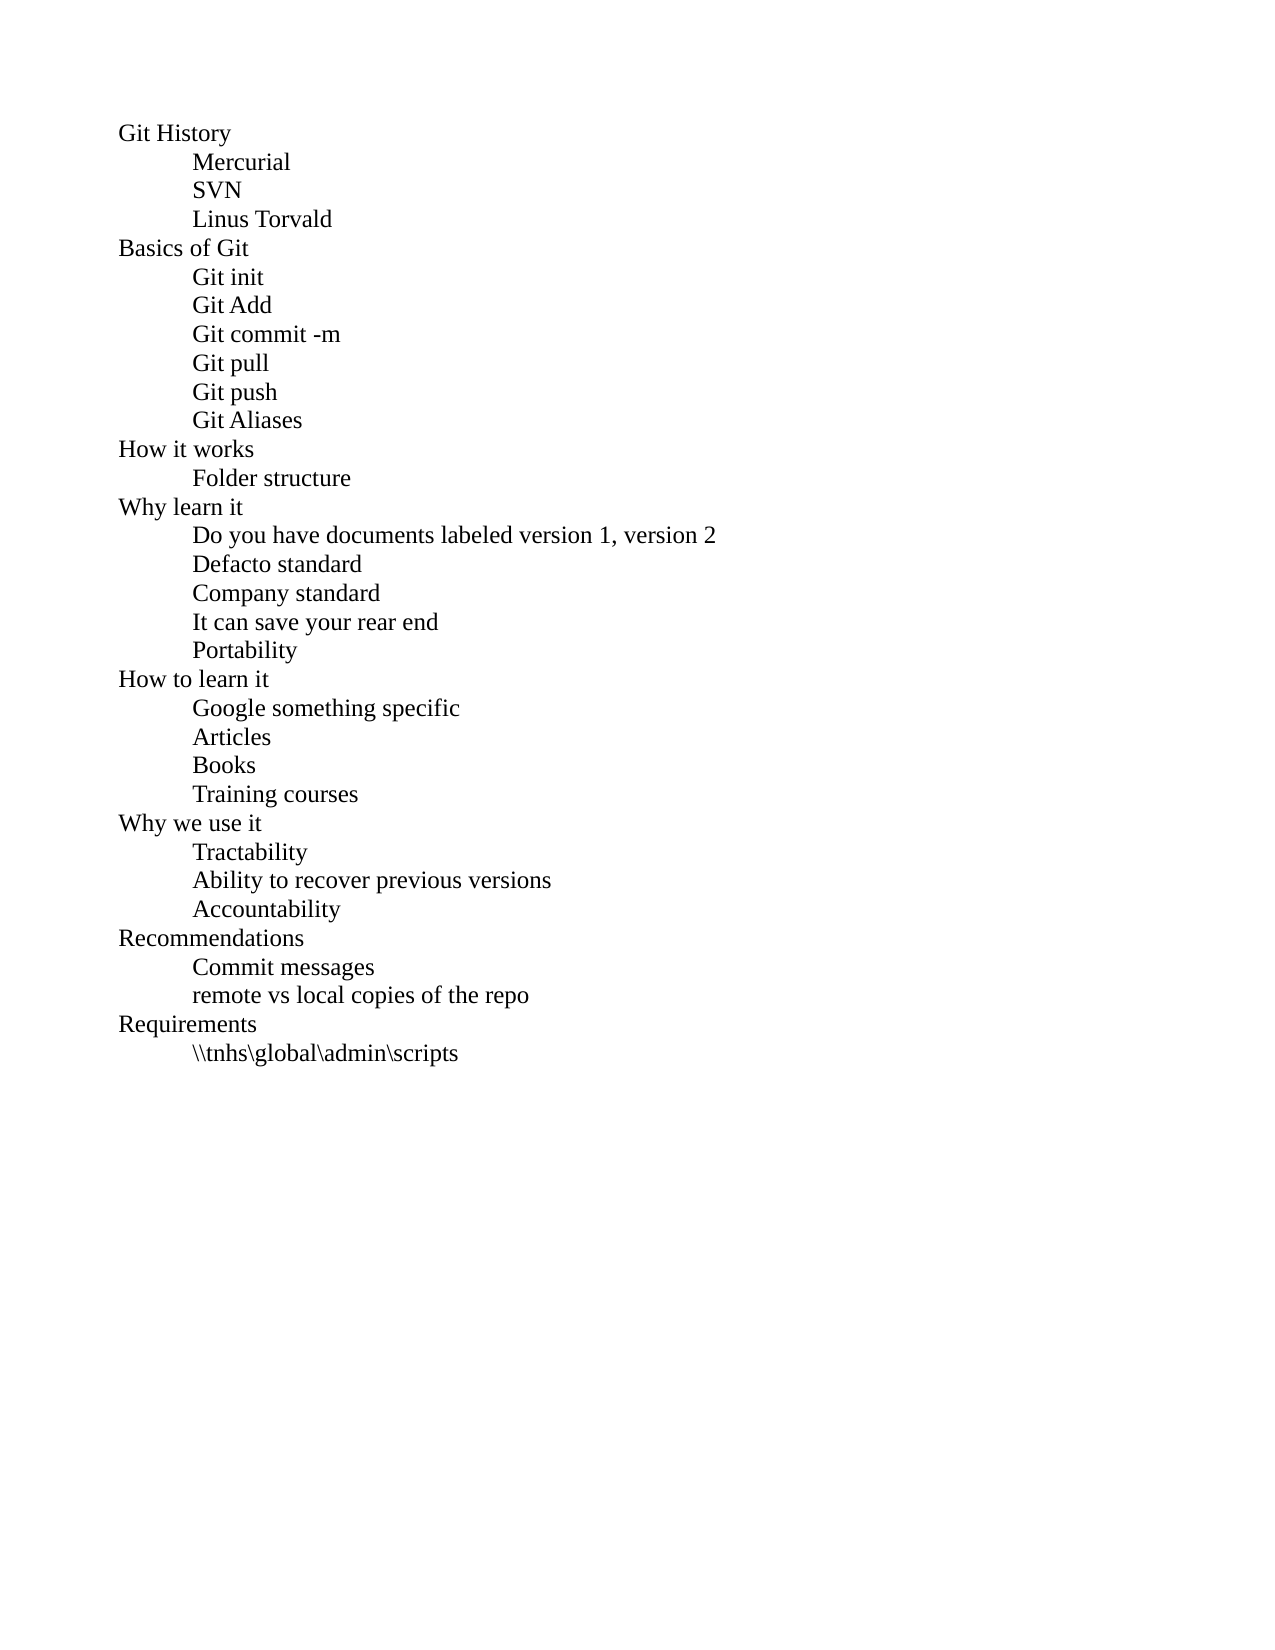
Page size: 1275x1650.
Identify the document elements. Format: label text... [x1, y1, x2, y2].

text Tractability [118, 837, 1157, 866]
text Google something specific [118, 693, 1157, 722]
text Requirements [118, 1009, 1157, 1038]
text Git init [118, 262, 1157, 291]
text Folder structure [118, 463, 1157, 492]
text Ability to recover previous versions [118, 866, 1157, 894]
text Git Add [118, 291, 1157, 319]
text Git History [118, 118, 1157, 147]
text Git push [118, 377, 1157, 406]
text Portability [118, 636, 1157, 664]
text Do you have documents labeled version 1, version 2 [118, 521, 1157, 549]
text Git Aliases [118, 406, 1157, 434]
text remote vs local copies of the repo [118, 981, 1157, 1009]
text Mercurial [118, 147, 1157, 176]
text Defacto standard [118, 549, 1157, 578]
text Git pull [118, 348, 1157, 377]
text Commit messages [118, 952, 1157, 981]
text Company standard [118, 578, 1157, 607]
text \\tnhs\global\admin\scripts [118, 1038, 1157, 1067]
text Articles [118, 722, 1157, 751]
text Linus Torvald [118, 204, 1157, 233]
text Accountability [118, 894, 1157, 923]
text It can save your rear end [118, 607, 1157, 636]
text How it works [118, 434, 1157, 463]
text SVN [118, 176, 1157, 204]
text Books [118, 751, 1157, 779]
text Basics of Git [118, 233, 1157, 262]
text How to learn it [118, 664, 1157, 693]
text Why we use it [118, 808, 1157, 837]
text Why learn it [118, 492, 1157, 521]
text Git commit -m [118, 319, 1157, 348]
text Training courses [118, 779, 1157, 808]
text Recommendations [118, 923, 1157, 952]
